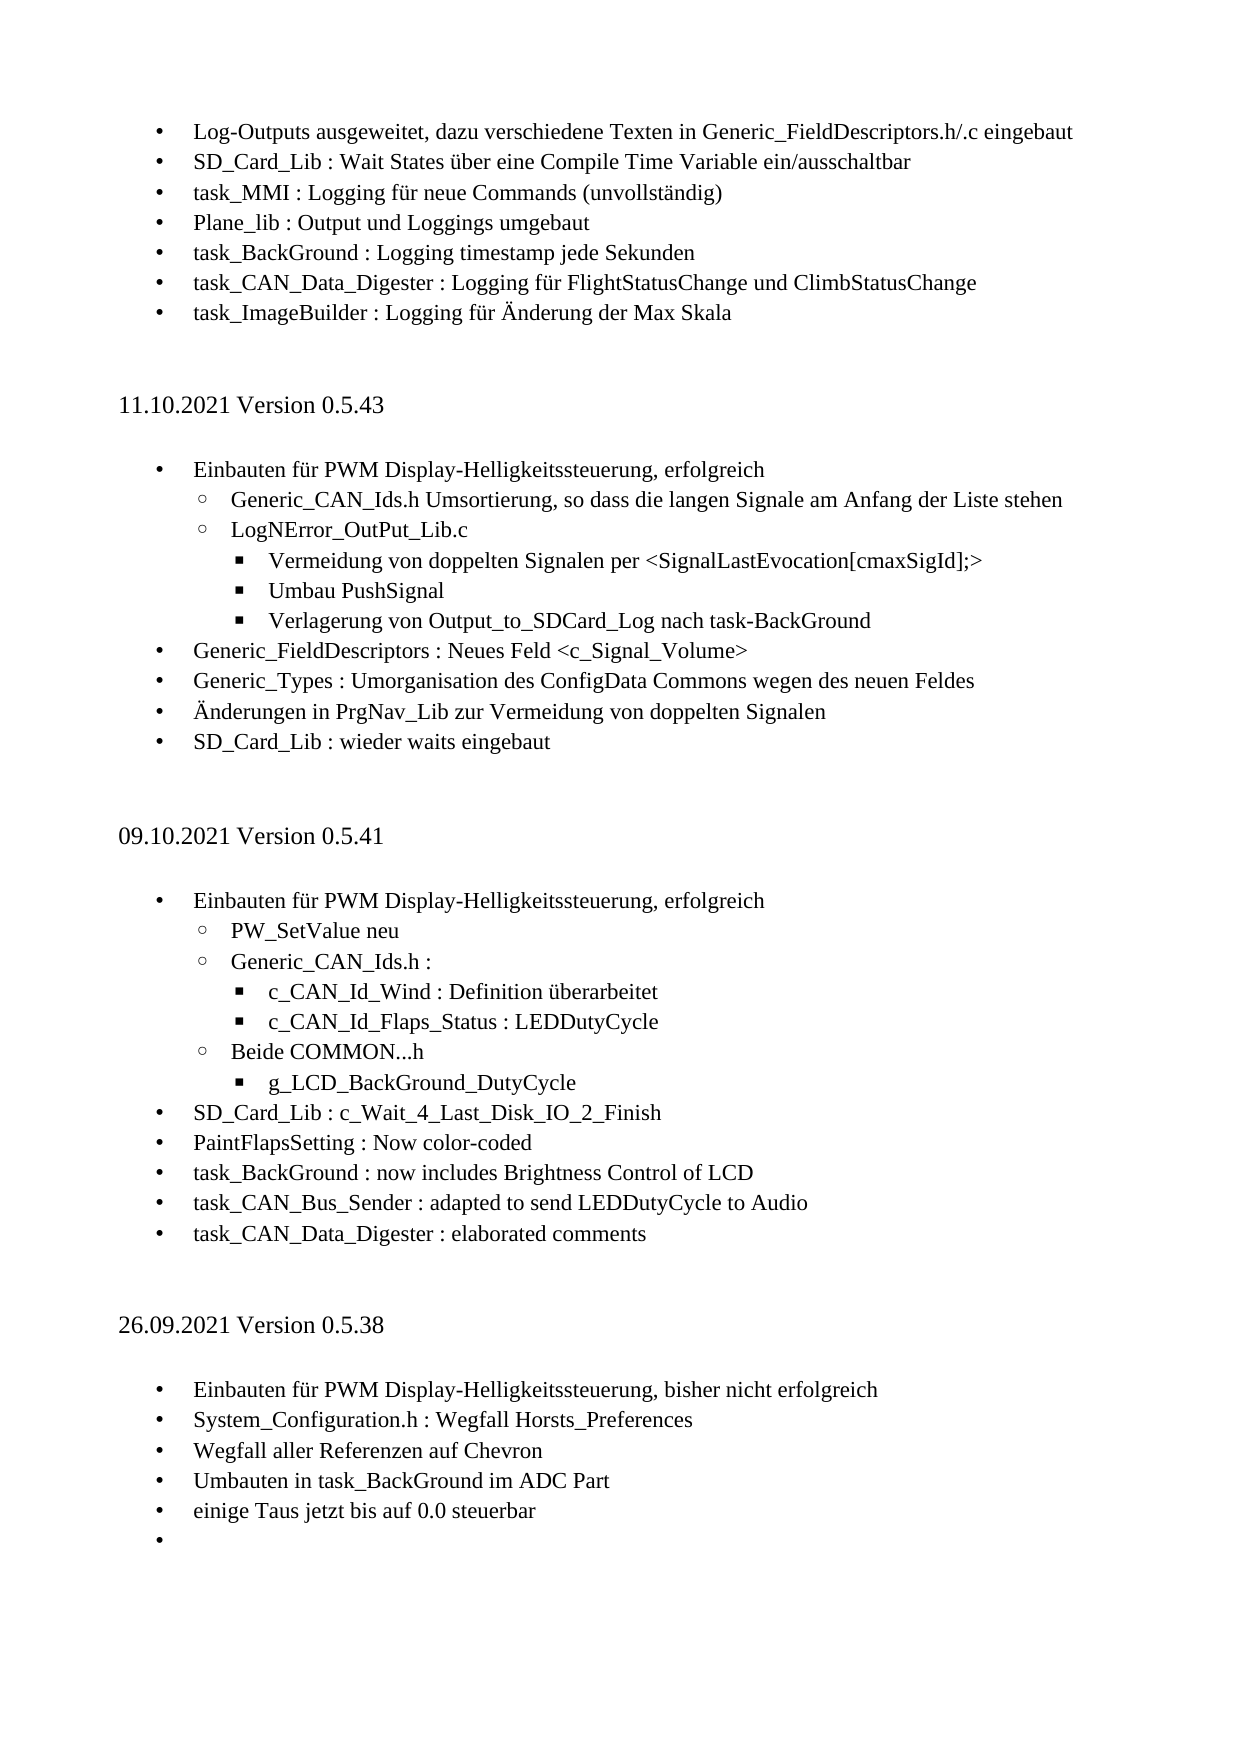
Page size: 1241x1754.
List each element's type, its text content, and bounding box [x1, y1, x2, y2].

list task_ImageBuilder : Logging für Änderung der Max Skala [156, 299, 1122, 326]
list Einbauten für PWM Display-Helligkeitssteuerung, bisher nicht erfolgreich [156, 1376, 1122, 1403]
list Generic_CAN_Ids.h : [193, 948, 1122, 974]
list Generic_Types : Umorganisation des ConfigData Commons wegen des neuen Feldes [156, 667, 1122, 694]
list Log-Outputs ausgeweitet, dazu verschiedene Texten in Generic_FieldDescriptors.h/.c eingebaut [156, 118, 1122, 144]
list task_BackGround : Logging timestamp jede Sekunden [156, 239, 1122, 265]
text 09.10.2021 Version 0.5.41 [118, 821, 1122, 850]
list Plane_lib : Output und Loggings umgebaut [156, 209, 1122, 235]
list Generic_FieldDescriptors : Neues Feld <c_Signal_Volume> [156, 637, 1122, 664]
list c_CAN_Id_Wind : Definition überarbeitet [231, 978, 1122, 1004]
list Einbauten für PWM Display-Helligkeitssteuerung, erfolgreich [156, 887, 1122, 914]
list task_CAN_Data_Digester : Logging für FlightStatusChange und ClimbStatusChange [156, 269, 1122, 296]
text 11.10.2021 Version 0.5.43 [118, 390, 1122, 419]
list SD_Card_Lib : Wait States über eine Compile Time Variable ein/ausschaltbar [156, 148, 1122, 175]
list LogNError_OutPut_Lib.c [193, 516, 1122, 543]
list task_CAN_Bus_Sender : adapted to send LEDDutyCycle to Audio [156, 1189, 1122, 1216]
list task_MMI : Logging für neue Commands (unvollständig) [156, 178, 1122, 205]
list PW_SetValue neu [193, 918, 1122, 944]
list task_CAN_Data_Digester : elaborated comments [156, 1220, 1122, 1246]
list Umbauten in task_BackGround im ADC Part [156, 1467, 1122, 1493]
list g_LCD_BackGround_DutyCycle [231, 1069, 1122, 1095]
list Beide COMMON...h [193, 1038, 1122, 1065]
text 26.09.2021 Version 0.5.38 [118, 1310, 1122, 1339]
list c_CAN_Id_Flaps_Status : LEDDutyCycle [231, 1008, 1122, 1034]
list Einbauten für PWM Display-Helligkeitssteuerung, erfolgreich [156, 456, 1122, 482]
list Wegfall aller Referenzen auf Chevron [156, 1437, 1122, 1463]
list Verlagerung von Output_to_SDCard_Log nach task-BackGround [231, 607, 1122, 633]
list Generic_CAN_Ids.h Umsortierung, so dass die langen Signale am Anfang der Liste stehen [193, 486, 1122, 513]
list SD_Card_Lib : c_Wait_4_Last_Disk_IO_2_Finish [156, 1099, 1122, 1125]
list Vermeidung von doppelten Signalen per <SignalLastEvocation[cmaxSigId];> [231, 547, 1122, 573]
list Umbau PushSignal [231, 577, 1122, 603]
list einige Taus jetzt bis auf 0.0 steuerbar [156, 1497, 1122, 1523]
list SD_Card_Lib : wieder waits eingebaut [156, 728, 1122, 754]
list PaintFlapsSetting : Now color-coded [156, 1129, 1122, 1155]
list Änderungen in PrgNav_Lib zur Vermeidung von doppelten Signalen [156, 698, 1122, 724]
list System_Configuration.h : Wegfall Horsts_Preferences [156, 1407, 1122, 1433]
list task_BackGround : now includes Brightness Control of LCD [156, 1159, 1122, 1186]
